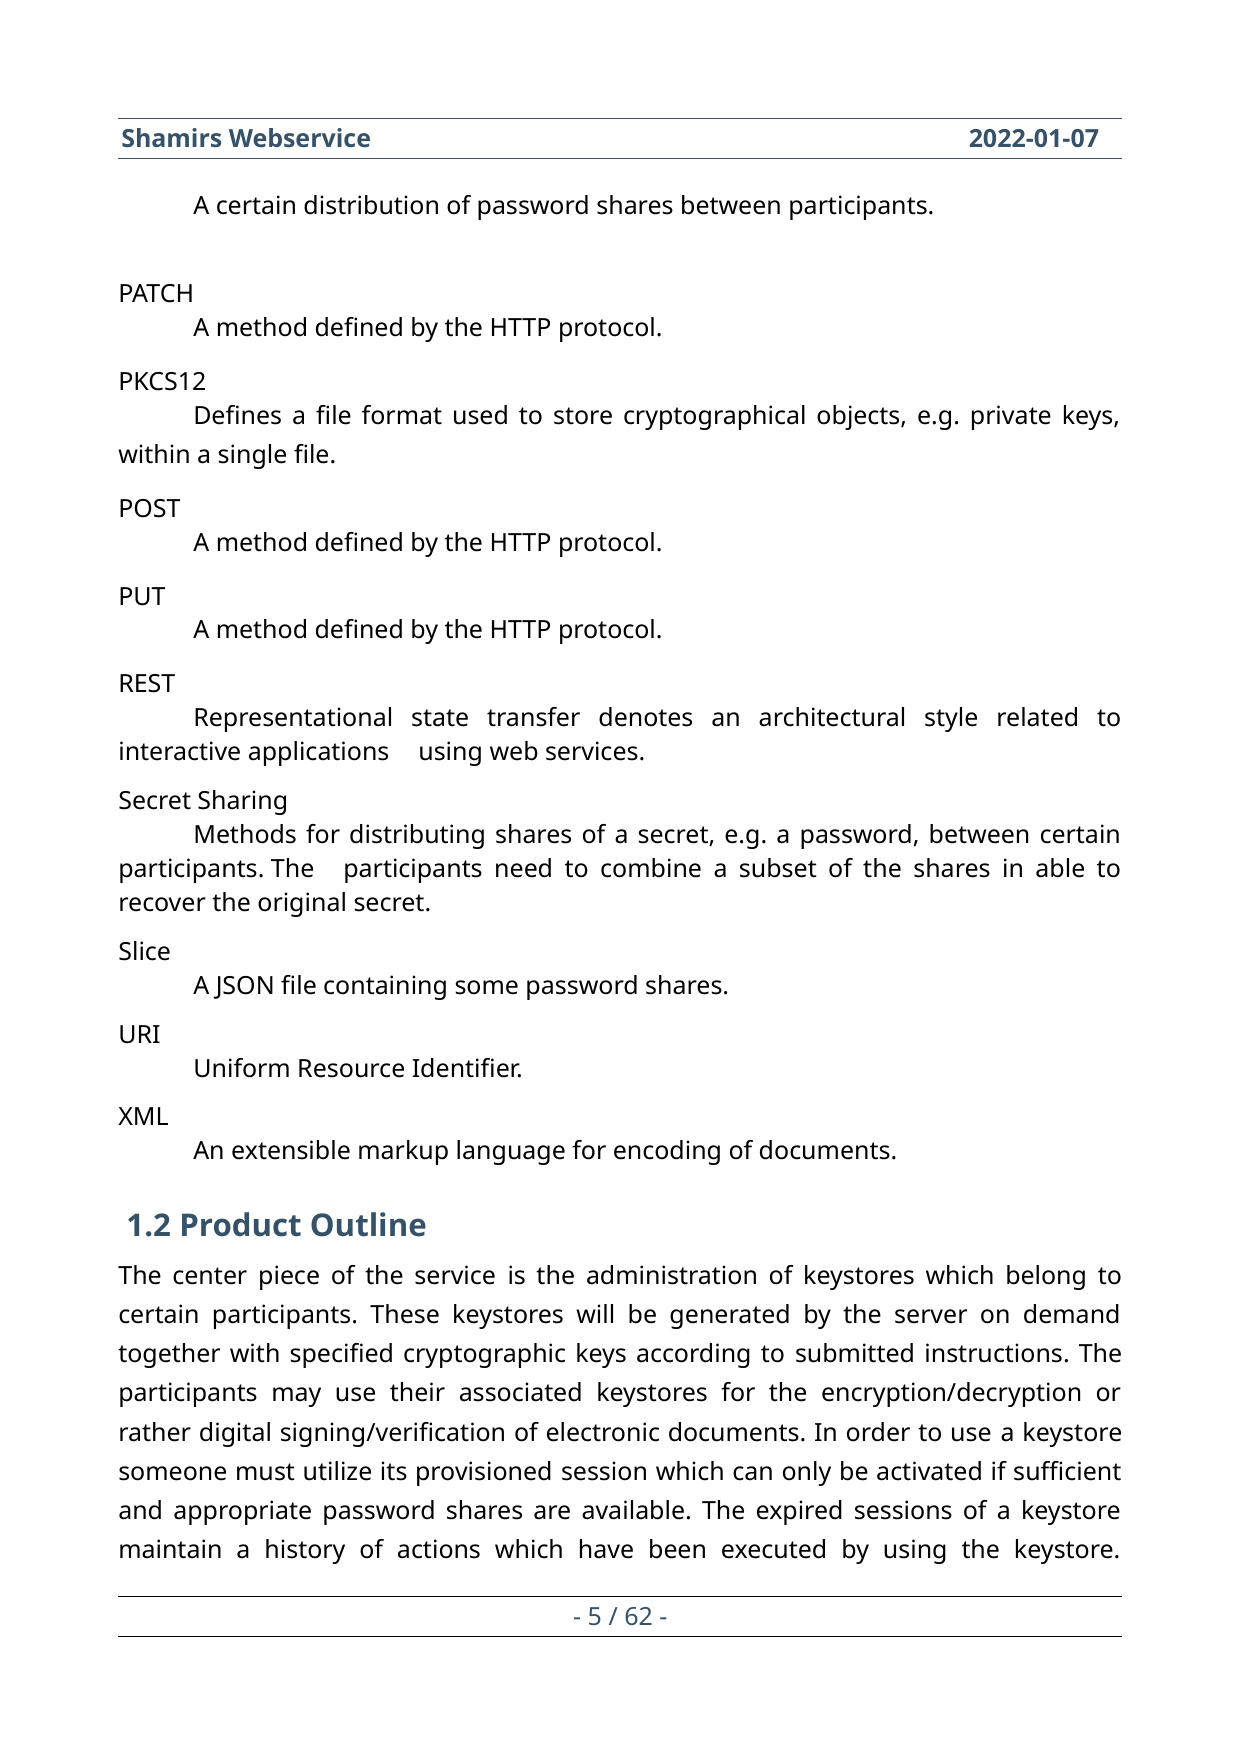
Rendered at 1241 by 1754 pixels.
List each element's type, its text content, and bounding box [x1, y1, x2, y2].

text PKCS12 [118, 363, 1122, 397]
text Uniform Resource Identifier. [118, 1050, 1122, 1084]
text URI [118, 1016, 1122, 1050]
text XML [118, 1099, 1122, 1133]
text The center piece of the service is the administration of keystores which belong to certain participants. These keystores will be generated by the server on demand together with specified cryptographic keys according to submitted instructions. The participants may use their associated keystores for the encryption/decryption or rather digital signing/verification of electronic documents. In order to use a keystore someone must utilize its provisioned session which can only be activated if sufficient and appropriate password shares are available. The expired sessions of a keystore maintain a history of actions which have been executed by using the keystore. [118, 1258, 1122, 1566]
text A JSON file containing some password shares. [118, 968, 1122, 1002]
text A method defined by the HTTP protocol. [118, 309, 1122, 344]
text Methods for distributing shares of a secret, e.g. a password, between certain participants. The participants need to combine a subset of the shares in able to recover the original secret. [118, 817, 1122, 919]
text Representational state transfer denotes an architectural style related to interactive applications using web services. [118, 700, 1122, 768]
text Slice [118, 933, 1122, 968]
text PATCH [118, 276, 1122, 309]
text A certain distribution of password shares between participants. [118, 188, 1122, 222]
text An extensible markup language for encoding of documents. [118, 1133, 1122, 1167]
text POST [118, 490, 1122, 524]
text Defines a file format used to store cryptographical objects, e.g. private keys, within a single file. [118, 397, 1122, 471]
text Secret Sharing [118, 783, 1122, 817]
text PUT [118, 578, 1122, 612]
subtitle Product Outline [118, 1202, 1122, 1245]
text A method defined by the HTTP protocol. [118, 612, 1122, 646]
text A method defined by the HTTP protocol. [118, 524, 1122, 558]
text REST [118, 666, 1122, 700]
